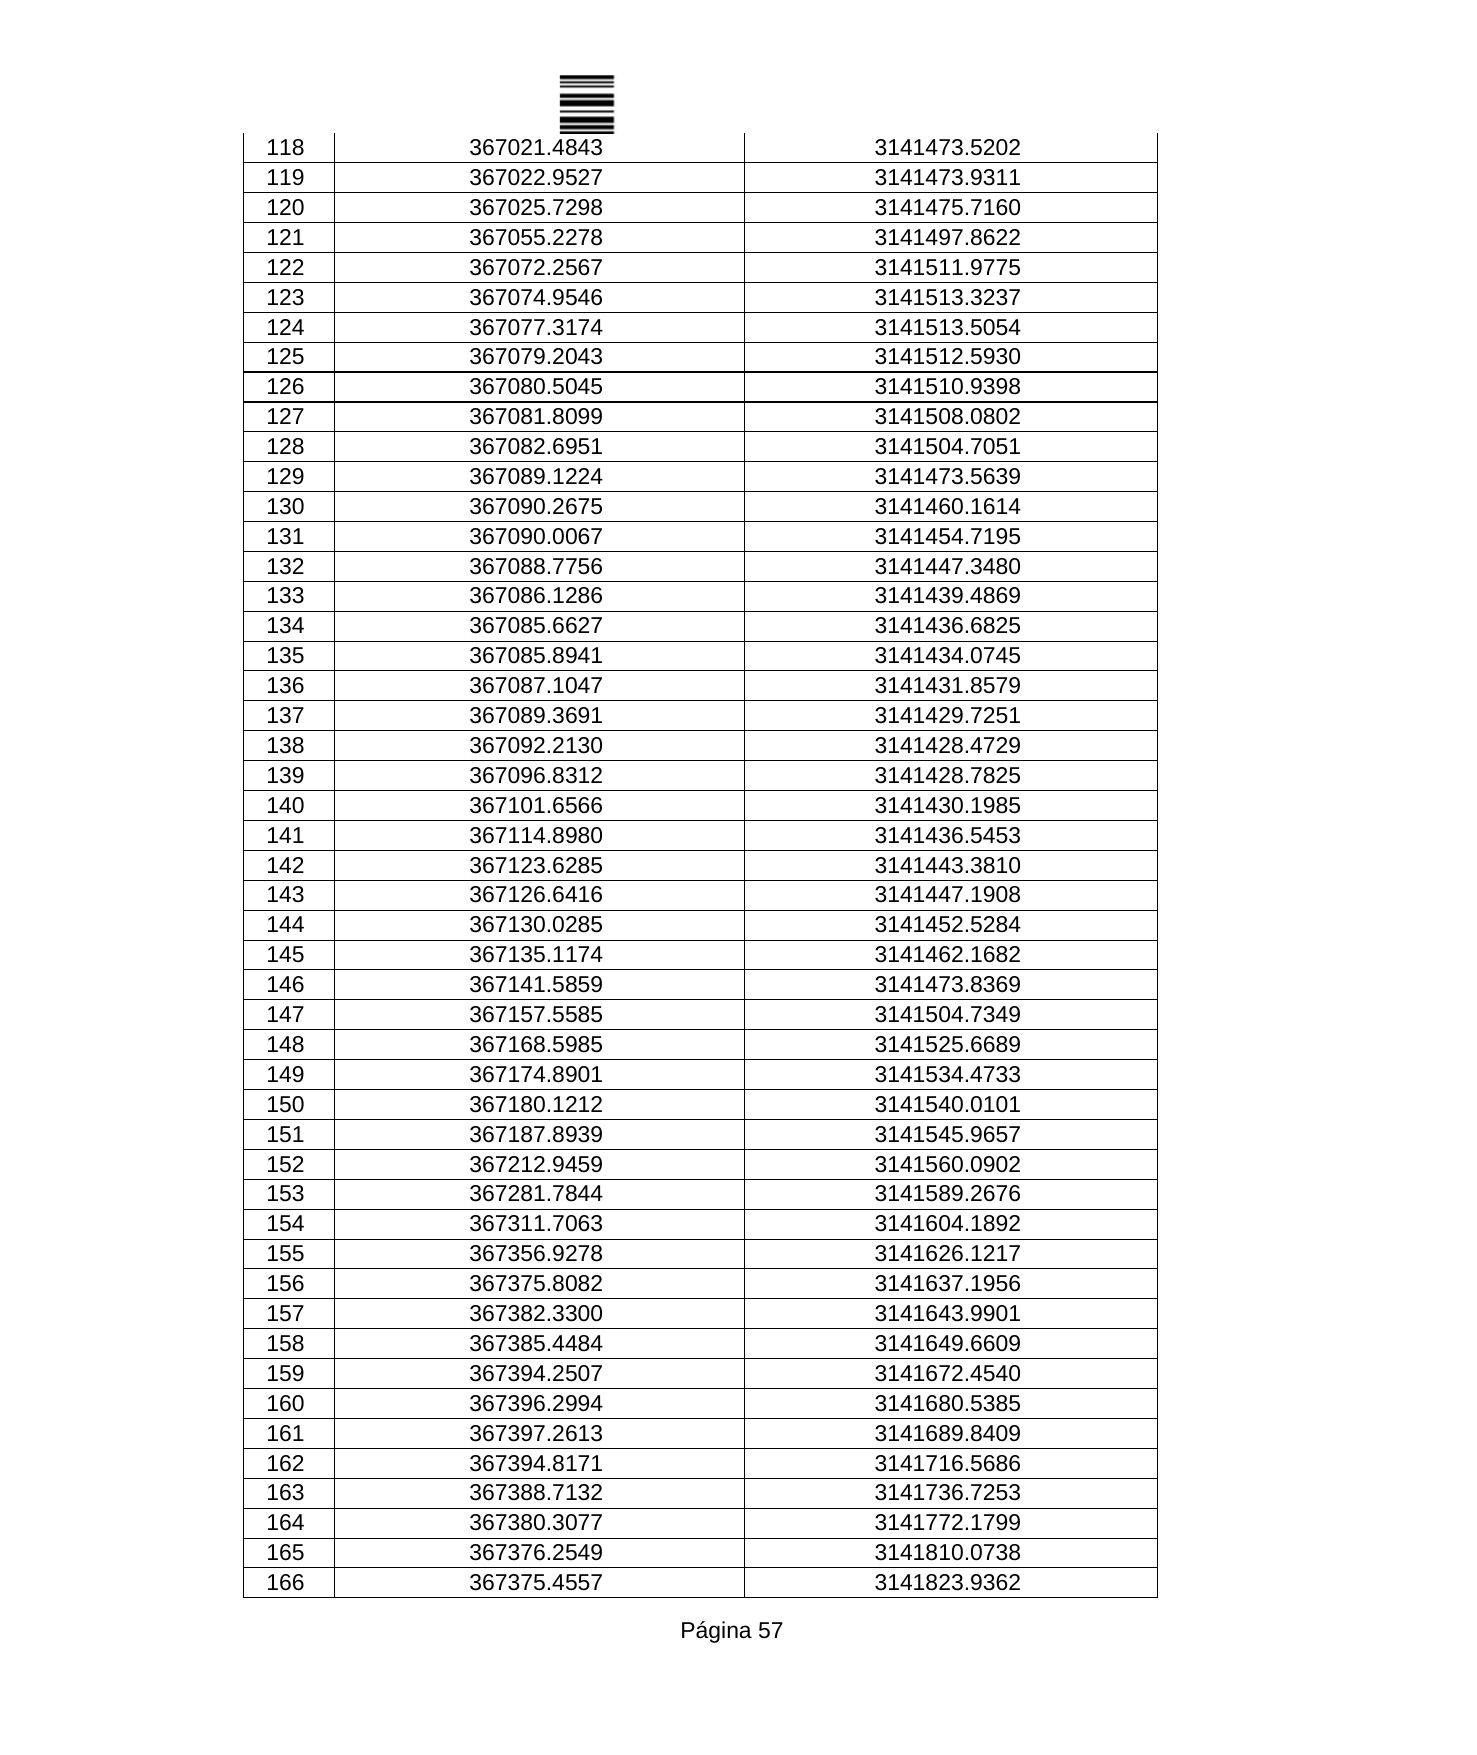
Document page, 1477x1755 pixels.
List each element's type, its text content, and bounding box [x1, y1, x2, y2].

table_cell 3141511.9775 [745, 253, 1157, 282]
table_header 367021.4843 [335, 133, 744, 162]
table_cell 139 [244, 761, 334, 790]
table_cell 121 [244, 223, 334, 252]
table_cell 3141649.6609 [745, 1329, 1157, 1358]
table_cell 367077.3174 [335, 313, 744, 342]
table_cell 367397.2613 [335, 1419, 744, 1448]
table_cell 153 [244, 1180, 334, 1208]
table_cell 3141473.5639 [745, 462, 1157, 491]
table_cell 119 [244, 163, 334, 192]
table_cell 127 [244, 403, 334, 431]
table_cell 3141512.5930 [745, 343, 1157, 371]
table_cell 3141540.0101 [745, 1090, 1157, 1119]
table_cell 138 [244, 731, 334, 760]
table_cell 3141462.1682 [745, 941, 1157, 969]
table_cell 367382.3300 [335, 1299, 744, 1328]
table_cell 163 [244, 1479, 334, 1507]
table_cell 367375.8082 [335, 1269, 744, 1298]
table_cell 3141589.2676 [745, 1180, 1157, 1208]
table_cell 367072.2567 [335, 253, 744, 282]
table_cell 367311.7063 [335, 1210, 744, 1238]
table_cell 3141513.3237 [745, 283, 1157, 312]
table_cell 3141436.5453 [745, 821, 1157, 850]
table_cell 133 [244, 582, 334, 611]
table_cell 3141672.4540 [745, 1359, 1157, 1388]
table_cell 144 [244, 911, 334, 939]
table_cell 3141473.8369 [745, 970, 1157, 999]
table_cell 3141626.1217 [745, 1240, 1157, 1268]
table_cell 367114.8980 [335, 821, 744, 850]
table_cell 3141431.8579 [745, 671, 1157, 700]
table_cell 160 [244, 1389, 334, 1418]
table_cell 3141454.7195 [745, 522, 1157, 551]
table_cell 367123.6285 [335, 851, 744, 880]
table_cell 3141823.9362 [745, 1568, 1157, 1597]
table_cell 367025.7298 [335, 193, 744, 222]
table_cell 3141736.7253 [745, 1479, 1157, 1507]
table_cell 367080.5045 [335, 373, 744, 401]
table_cell 367086.1286 [335, 582, 744, 611]
table_cell 162 [244, 1449, 334, 1478]
table_cell 136 [244, 671, 334, 700]
table_cell 367141.5859 [335, 970, 744, 999]
table_cell 3141810.0738 [745, 1539, 1157, 1567]
table_cell 3141504.7349 [745, 1000, 1157, 1029]
table_cell 367130.0285 [335, 911, 744, 939]
table_cell 367101.6566 [335, 791, 744, 820]
table_cell 3141504.7051 [745, 432, 1157, 461]
table_cell 3141428.7825 [745, 761, 1157, 790]
table_cell 367090.2675 [335, 492, 744, 521]
table_cell 135 [244, 642, 334, 670]
table_cell 142 [244, 851, 334, 880]
table_cell 130 [244, 492, 334, 521]
table_cell 128 [244, 432, 334, 461]
table_cell 3141604.1892 [745, 1210, 1157, 1238]
table_cell 367085.8941 [335, 642, 744, 670]
table_cell 165 [244, 1539, 334, 1567]
table_cell 367079.2043 [335, 343, 744, 371]
table_cell 122 [244, 253, 334, 282]
table_cell 3141689.8409 [745, 1419, 1157, 1448]
table_cell 3141428.4729 [745, 731, 1157, 760]
table_cell 156 [244, 1269, 334, 1298]
table_cell 367085.6627 [335, 612, 744, 641]
table_cell 367174.8901 [335, 1060, 744, 1089]
table_cell 3141513.5054 [745, 313, 1157, 342]
table_cell 126 [244, 373, 334, 401]
table_cell 367180.1212 [335, 1090, 744, 1119]
table_cell 367055.2278 [335, 223, 744, 252]
table_cell 367281.7844 [335, 1180, 744, 1208]
table_cell 367126.6416 [335, 881, 744, 909]
table_cell 155 [244, 1240, 334, 1268]
table_cell 367135.1174 [335, 941, 744, 969]
table_cell 367081.8099 [335, 403, 744, 431]
table_cell 367090.0067 [335, 522, 744, 551]
table_cell 3141637.1956 [745, 1269, 1157, 1298]
table_cell 367212.9459 [335, 1150, 744, 1179]
table_cell 132 [244, 552, 334, 581]
table_cell 367082.6951 [335, 432, 744, 461]
table_cell 367388.7132 [335, 1479, 744, 1507]
table_cell 3141475.7160 [745, 193, 1157, 222]
table_cell 141 [244, 821, 334, 850]
table_cell 3141439.4869 [745, 582, 1157, 611]
table_cell 140 [244, 791, 334, 820]
table_cell 367380.3077 [335, 1509, 744, 1537]
table_cell 3141560.0902 [745, 1150, 1157, 1179]
table_cell 367157.5585 [335, 1000, 744, 1029]
table_cell 3141443.3810 [745, 851, 1157, 880]
table_cell 367375.4557 [335, 1568, 744, 1597]
table_cell 3141473.9311 [745, 163, 1157, 192]
table_cell 3141447.3480 [745, 552, 1157, 581]
table_cell 3141508.0802 [745, 403, 1157, 431]
table_cell 147 [244, 1000, 334, 1029]
table_cell 164 [244, 1509, 334, 1537]
table_cell 367074.9546 [335, 283, 744, 312]
table_cell 367089.3691 [335, 701, 744, 730]
table_cell 367394.8171 [335, 1449, 744, 1478]
table_cell 154 [244, 1210, 334, 1238]
table_header 118 [244, 133, 334, 162]
table_cell 367396.2994 [335, 1389, 744, 1418]
table_cell 124 [244, 313, 334, 342]
table_cell 3141716.5686 [745, 1449, 1157, 1478]
table_cell 152 [244, 1150, 334, 1179]
table_cell 3141497.8622 [745, 223, 1157, 252]
table_cell 3141545.9657 [745, 1120, 1157, 1149]
table_cell 3141430.1985 [745, 791, 1157, 820]
table_cell 3141452.5284 [745, 911, 1157, 939]
table_cell 149 [244, 1060, 334, 1089]
table_cell 161 [244, 1419, 334, 1448]
table_cell 143 [244, 881, 334, 909]
table_cell 367096.8312 [335, 761, 744, 790]
table_cell 3141643.9901 [745, 1299, 1157, 1328]
table_cell 367376.2549 [335, 1539, 744, 1567]
table_cell 148 [244, 1030, 334, 1059]
table_cell 3141434.0745 [745, 642, 1157, 670]
table_cell 137 [244, 701, 334, 730]
table_cell 367092.2130 [335, 731, 744, 760]
table_cell 151 [244, 1120, 334, 1149]
table_cell 166 [244, 1568, 334, 1597]
table_cell 367022.9527 [335, 163, 744, 192]
table_cell 129 [244, 462, 334, 491]
table_cell 159 [244, 1359, 334, 1388]
table_cell 367356.9278 [335, 1240, 744, 1268]
table_cell 367088.7756 [335, 552, 744, 581]
table_cell 367385.4484 [335, 1329, 744, 1358]
table_cell 367089.1224 [335, 462, 744, 491]
table_cell 123 [244, 283, 334, 312]
table_cell 146 [244, 970, 334, 999]
table_cell 3141447.1908 [745, 881, 1157, 909]
table_cell 3141460.1614 [745, 492, 1157, 521]
table_cell 367187.8939 [335, 1120, 744, 1149]
table_cell 3141772.1799 [745, 1509, 1157, 1537]
table_header 3141473.5202 [745, 133, 1157, 162]
table_cell 3141510.9398 [745, 373, 1157, 401]
table_cell 3141680.5385 [745, 1389, 1157, 1418]
table_cell 134 [244, 612, 334, 641]
table_cell 367087.1047 [335, 671, 744, 700]
table_cell 125 [244, 343, 334, 371]
table_cell 3141436.6825 [745, 612, 1157, 641]
table_cell 367168.5985 [335, 1030, 744, 1059]
table_cell 120 [244, 193, 334, 222]
table_cell 367394.2507 [335, 1359, 744, 1388]
table_cell 145 [244, 941, 334, 969]
table_cell 157 [244, 1299, 334, 1328]
table_cell 158 [244, 1329, 334, 1358]
table_cell 3141429.7251 [745, 701, 1157, 730]
table_cell 131 [244, 522, 334, 551]
table_cell 3141534.4733 [745, 1060, 1157, 1089]
table_cell 150 [244, 1090, 334, 1119]
table_cell 3141525.6689 [745, 1030, 1157, 1059]
